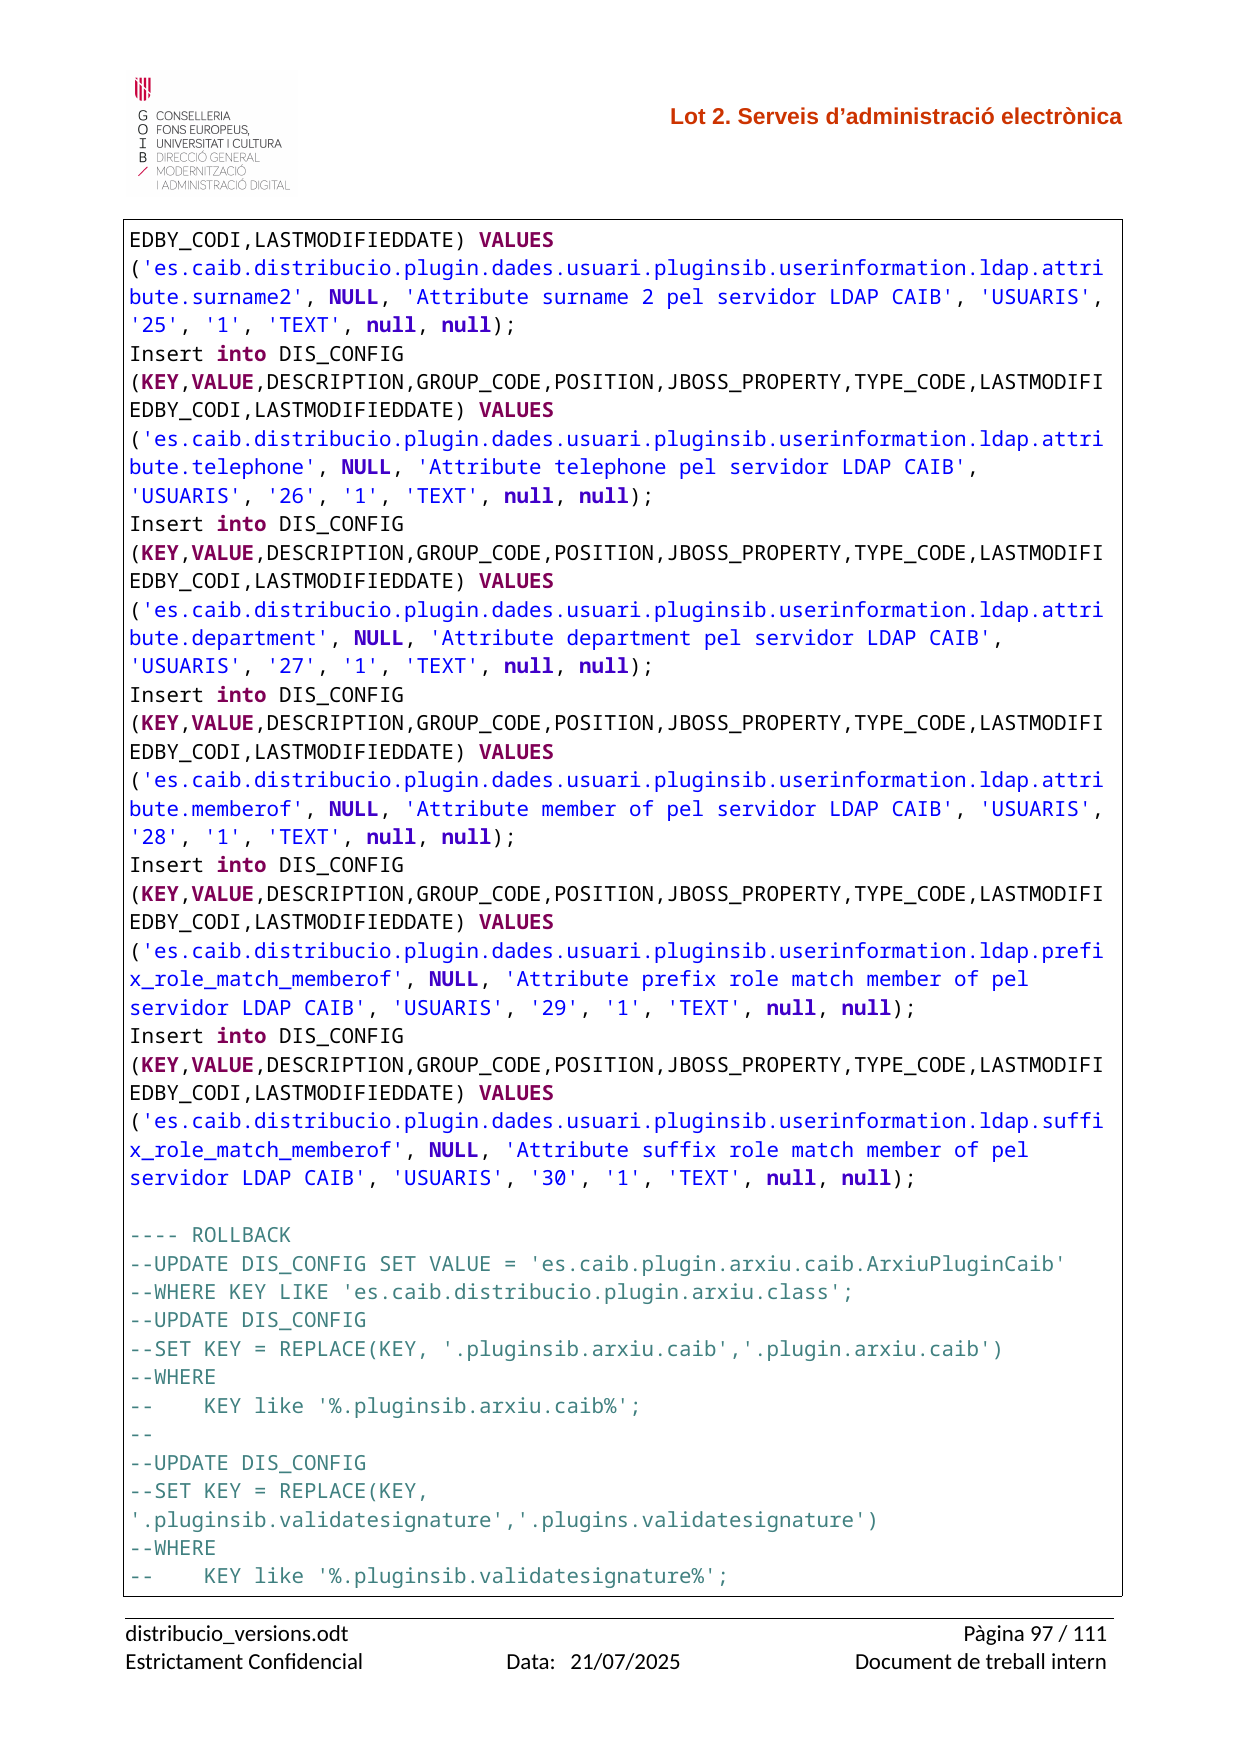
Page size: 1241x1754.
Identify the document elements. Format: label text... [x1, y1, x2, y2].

picture [126, 70, 299, 197]
table_header EDBY_CODI,LASTMODIFIEDDATE) VALUES ('es.caib.distribucio.plugin.dades.usuari.pluginsib.userinformation.ldap.attribute.surname2', NULL, 'Attribute surname 2 pel servidor LDAP CAIB', 'USUARIS', '25', '1', 'TEXT', null, null); Insert into DIS_CONFIG (KEY,VALUE,DESCRIPTION,GROUP_CODE,POSITION,JBOSS_PROPERTY,TYPE_CODE,LASTMODIFIEDBY_CODI,LASTMODIFIEDDATE) VALUES ('es.caib.distribucio.plugin.dades.usuari.pluginsib.userinformation.ldap.attribute.telephone', NULL, 'Attribute telephone pel servidor LDAP CAIB', 'USUARIS', '26', '1', 'TEXT', null, null); Insert into DIS_CONFIG (KEY,VALUE,DESCRIPTION,GROUP_CODE,POSITION,JBOSS_PROPERTY,TYPE_CODE,LASTMODIFIEDBY_CODI,LASTMODIFIEDDATE) VALUES ('es.caib.distribucio.plugin.dades.usuari.pluginsib.userinformation.ldap.attribute.department', NULL, 'Attribute department pel servidor LDAP CAIB', 'USUARIS', '27', '1', 'TEXT', null, null); Insert into DIS_CONFIG (KEY,VALUE,DESCRIPTION,GROUP_CODE,POSITION,JBOSS_PROPERTY,TYPE_CODE,LASTMODIFIEDBY_CODI,LASTMODIFIEDDATE) VALUES ('es.caib.distribucio.plugin.dades.usuari.pluginsib.userinformation.ldap.attribute.memberof', NULL, 'Attribute member of pel servidor LDAP CAIB', 'USUARIS', '28', '1', 'TEXT', null, null); Insert into DIS_CONFIG (KEY,VALUE,DESCRIPTION,GROUP_CODE,POSITION,JBOSS_PROPERTY,TYPE_CODE,LASTMODIFIEDBY_CODI,LASTMODIFIEDDATE) VALUES ('es.caib.distribucio.plugin.dades.usuari.pluginsib.userinformation.ldap.prefix_role_match_memberof', NULL, 'Attribute prefix role match member of pel servidor LDAP CAIB', 'USUARIS', '29', '1', 'TEXT', null, null); Insert into DIS_CONFIG (KEY,VALUE,DESCRIPTION,GROUP_CODE,POSITION,JBOSS_PROPERTY,TYPE_CODE,LASTMODIFIEDBY_CODI,LASTMODIFIEDDATE) VALUES ('es.caib.distribucio.plugin.dades.usuari.pluginsib.userinformation.ldap.suffix_role_match_memberof', NULL, 'Attribute suffix role match member of pel servidor LDAP CAIB', 'USUARIS', '30', '1', 'TEXT', null, null); ---- ROLLBACK --UPDATE DIS_CONFIG SET VALUE = 'es.caib.plugin.arxiu.caib.ArxiuPluginCaib' --WHERE KEY LIKE 'es.caib.distribucio.plugin.arxiu.class'; --UPDATE DIS_CONFIG --SET KEY = REPLACE(KEY, '.pluginsib.arxiu.caib','.plugin.arxiu.caib') --WHERE -- KEY like '%.pluginsib.arxiu.caib%'; -- --UPDATE DIS_CONFIG --SET KEY = REPLACE(KEY, '.pluginsib.validatesignature','.plugins.validatesignature') --WHERE -- KEY like '%.pluginsib.validatesignature%'; [124, 220, 1122, 1596]
